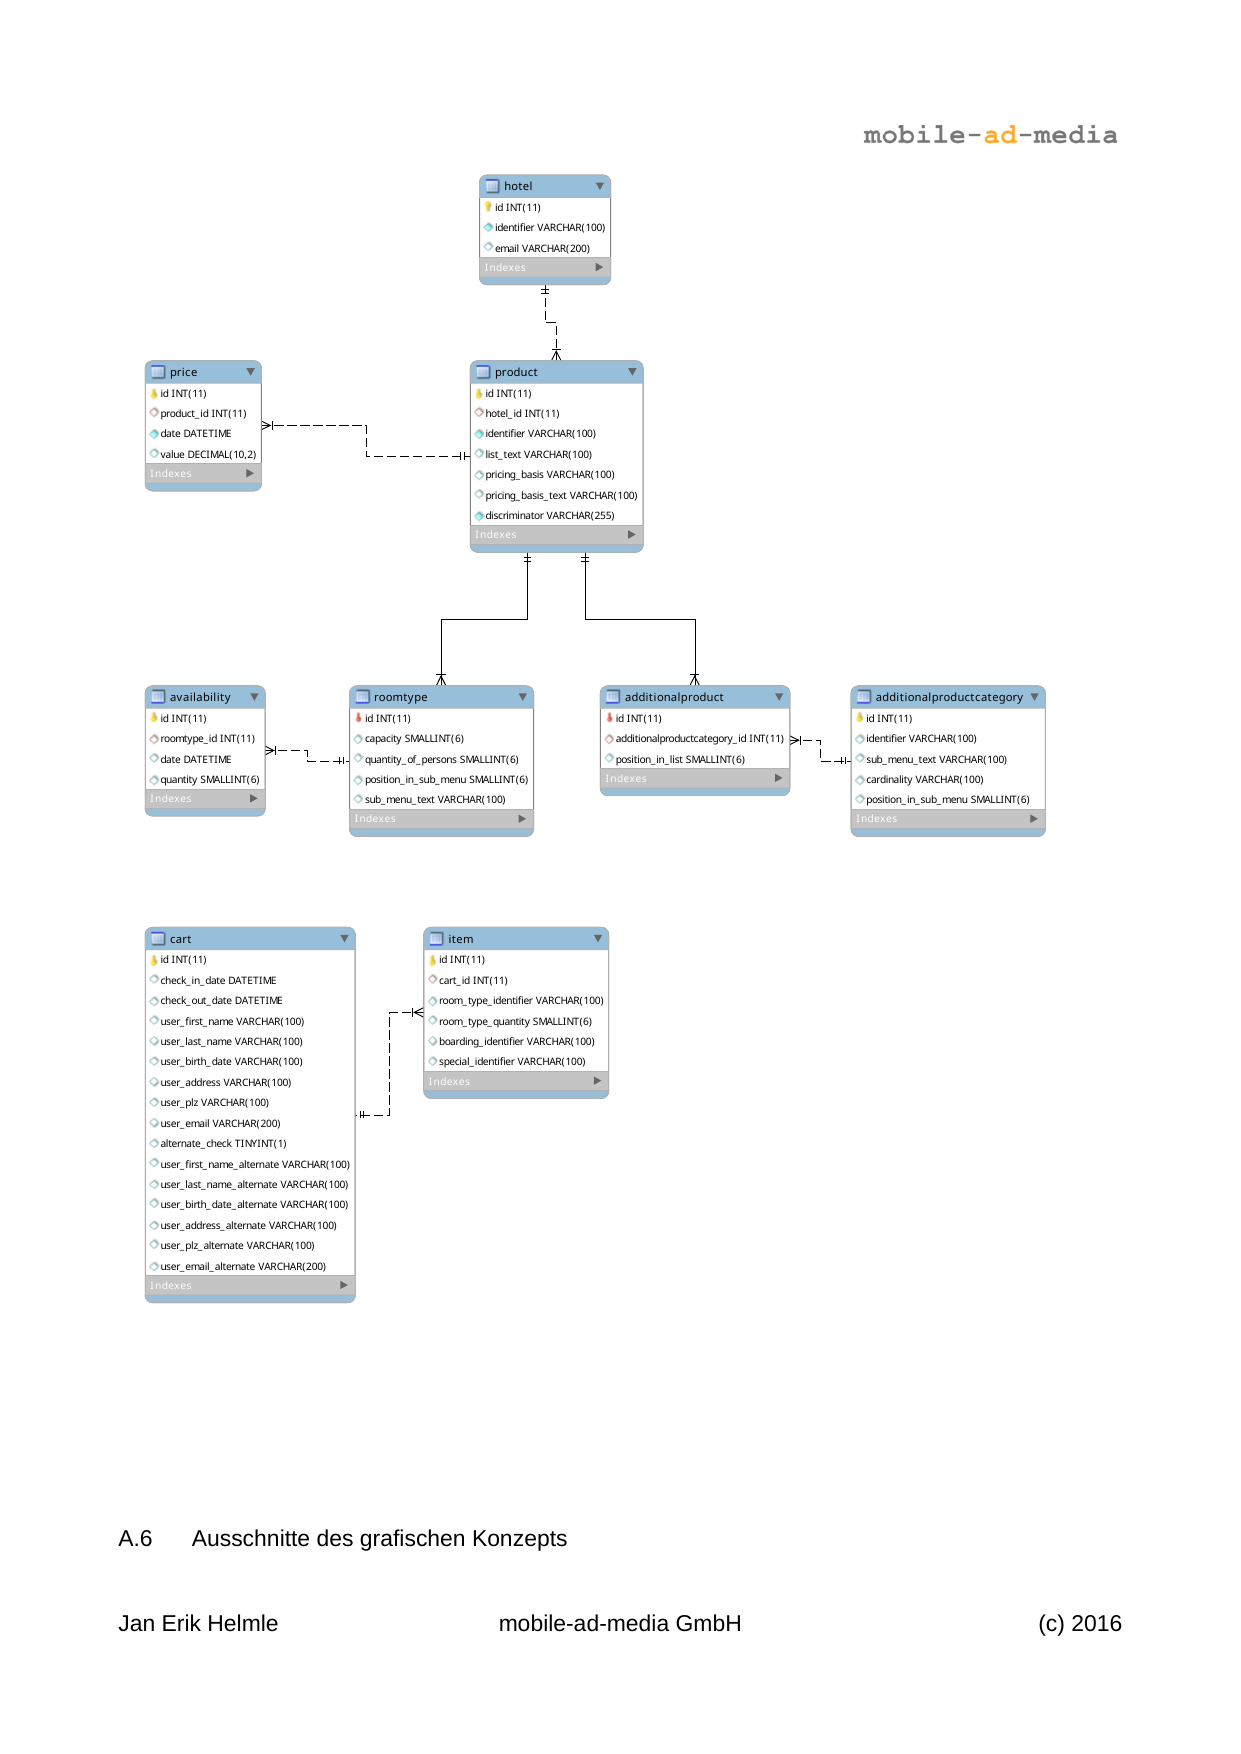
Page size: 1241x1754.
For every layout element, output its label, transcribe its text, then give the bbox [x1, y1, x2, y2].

text A.6 Ausschnitte des grafischen Konzepts [118, 1525, 1122, 1552]
picture [863, 118, 1118, 150]
